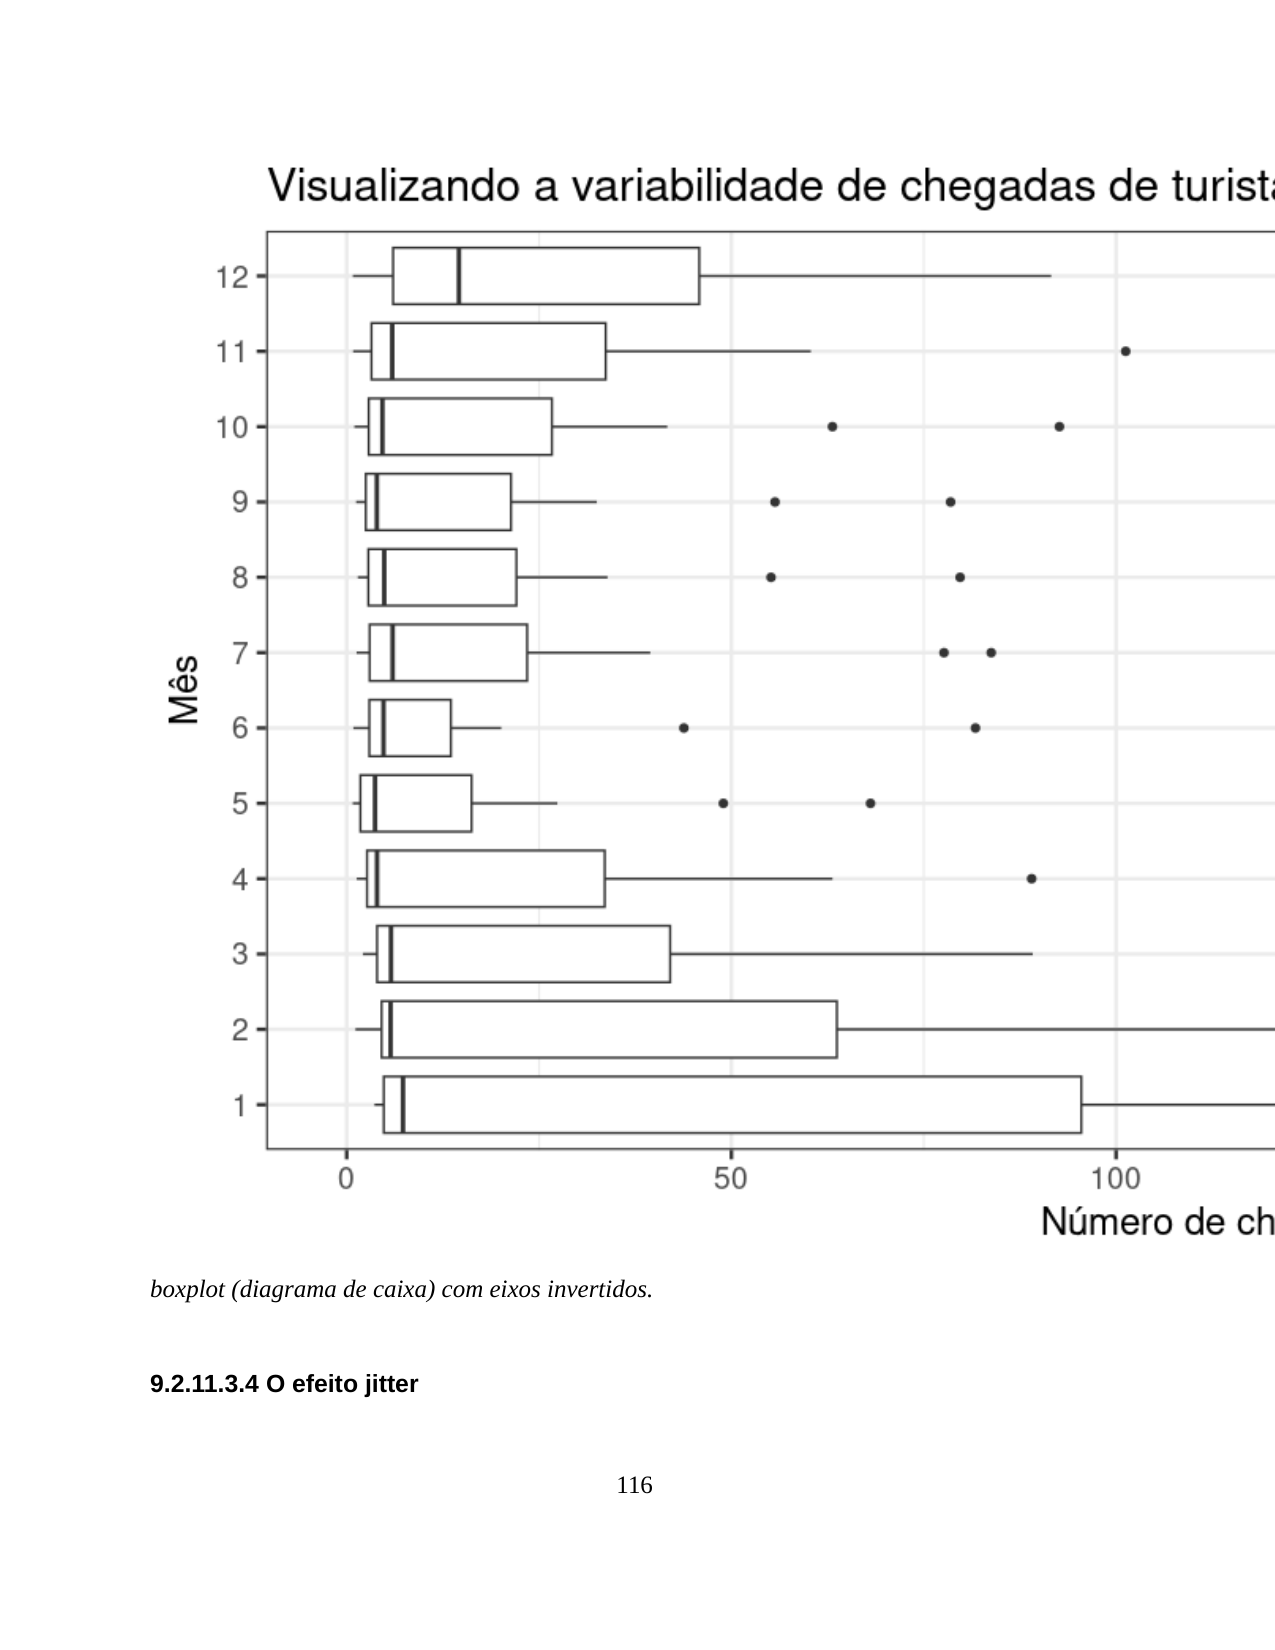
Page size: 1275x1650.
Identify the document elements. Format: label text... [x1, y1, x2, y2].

text boxplot (diagrama de caixa) com eixos invertidos. [150, 1274, 1125, 1303]
picture [150, 150, 1275, 1262]
subtitle 9.2.11.3.4 O efeito jitter [150, 1369, 1125, 1398]
